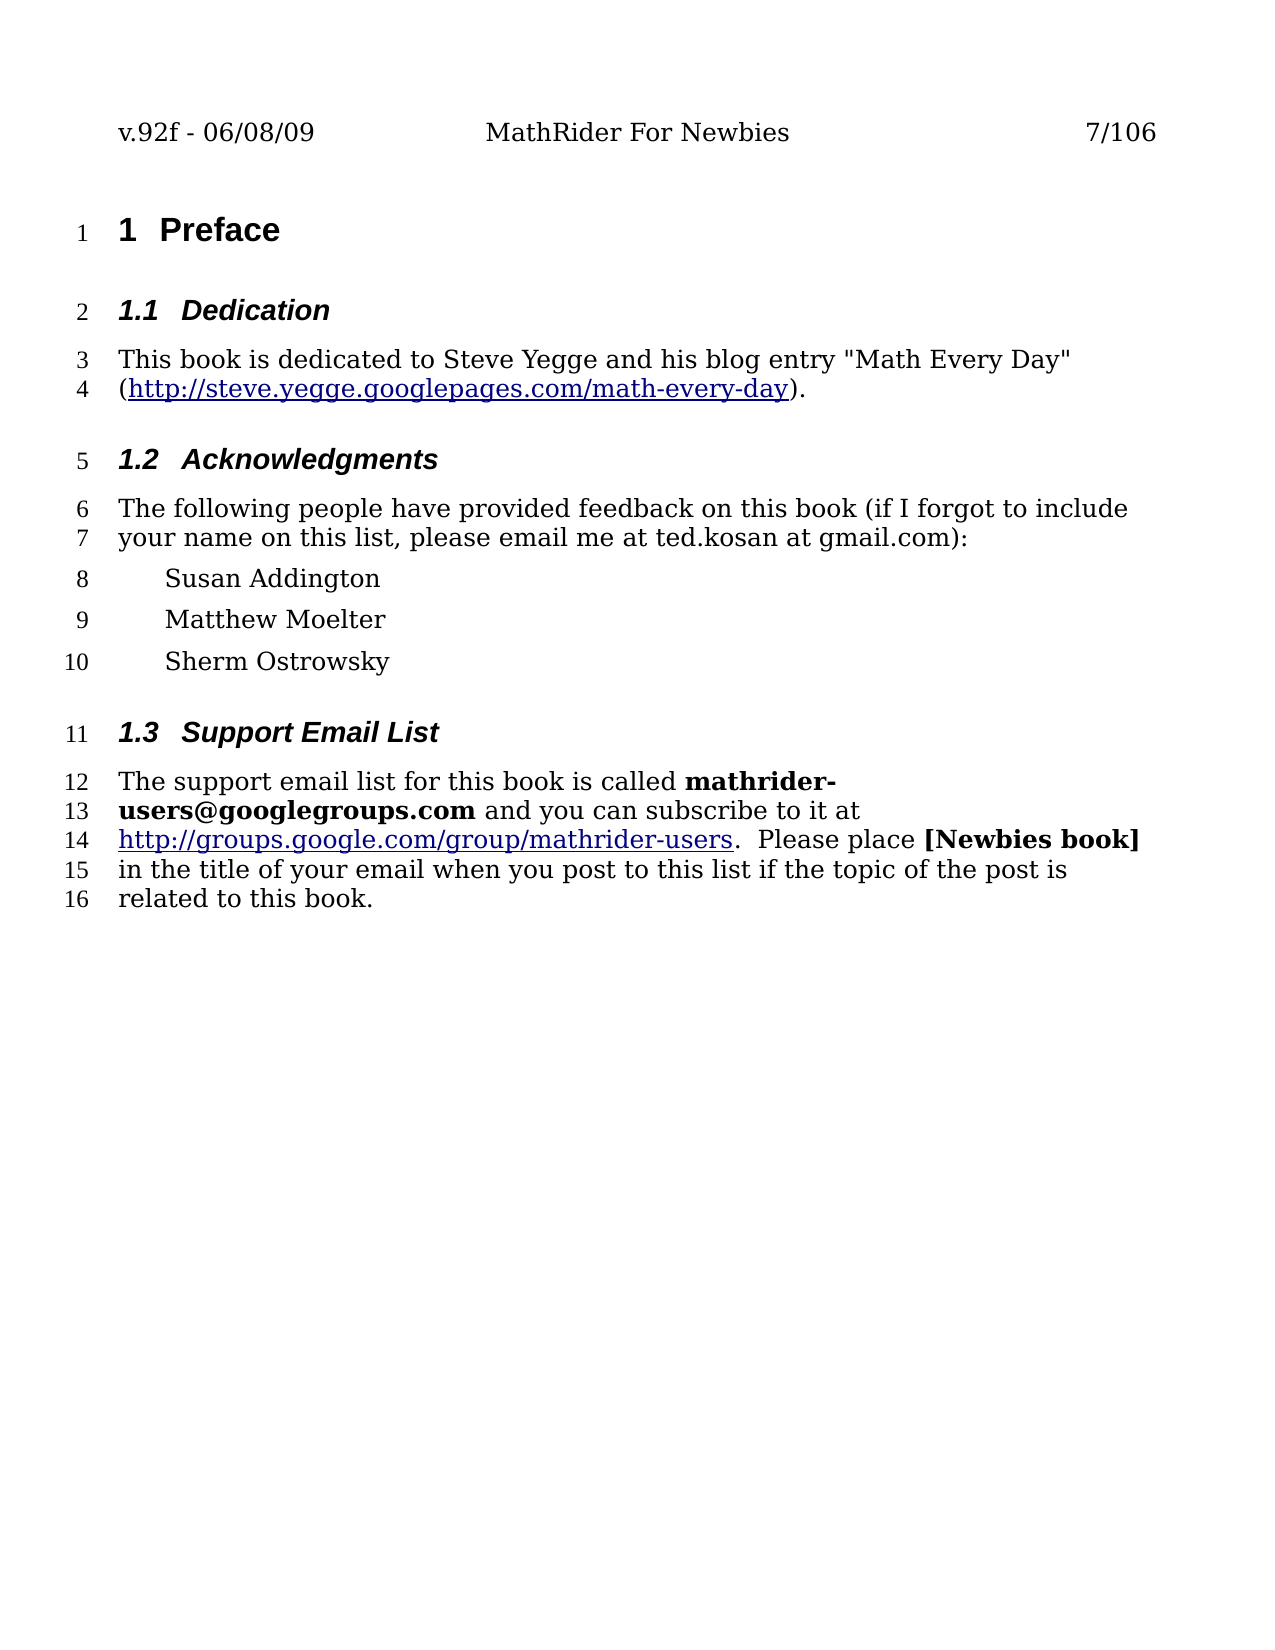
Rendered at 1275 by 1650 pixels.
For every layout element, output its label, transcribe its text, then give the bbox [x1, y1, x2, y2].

text The following people have provided feedback on this book (if I forgot to include your name on this list, please email me at ted.kosan at gmail.com): [118, 494, 1157, 552]
text Sherm Ostrowsky [164, 647, 1157, 676]
subtitle Support Email List [118, 715, 1157, 749]
text Susan Addington [164, 564, 1157, 593]
text Matthew Moelter [164, 606, 1157, 635]
subtitle Preface [118, 210, 1157, 248]
text The support email list for this book is called mathrider-users@googlegroups.com and you can subscribe to it at http://groups.google.com/group/mathrider-users. Please place [Newbies book] in the title of your email when you post to this list if the topic of the post is related to this book. [118, 767, 1157, 913]
subtitle Dedication [118, 293, 1157, 327]
subtitle Acknowledgments [118, 442, 1157, 476]
text This book is dedicated to Steve Yegge and his blog entry "Math Every Day" (http://steve.yegge.googlepages.com/math-every-day). [118, 345, 1157, 403]
